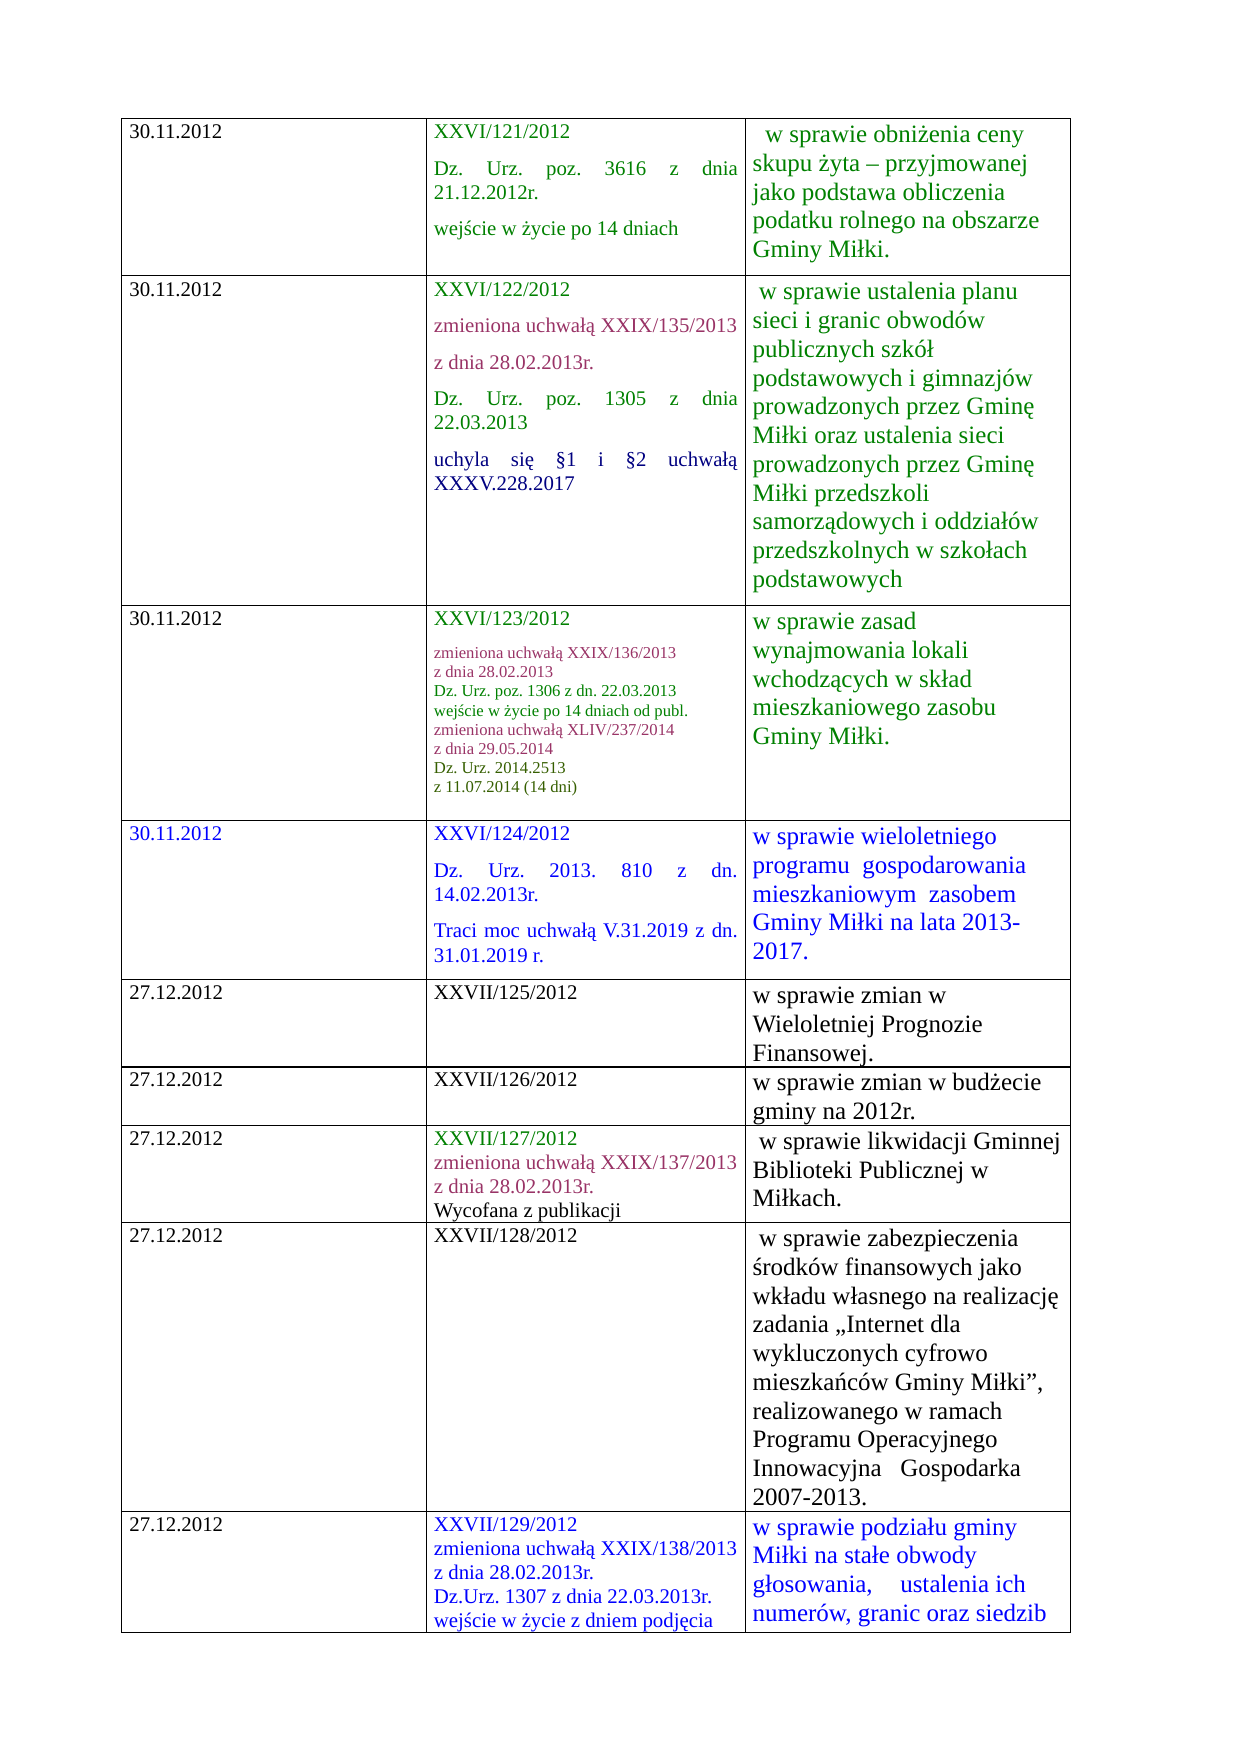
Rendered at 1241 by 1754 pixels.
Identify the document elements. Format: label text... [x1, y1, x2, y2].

table_cell 27.12.2012 [122, 1126, 426, 1222]
table_cell XXVI/124/2012 Dz. Urz. 2013. 810 z dn. 14.02.2013r. Traci moc uchwałą V.31.2019 z dn. 31.01.2019 r. [427, 821, 745, 979]
table_cell w sprawie obniżenia ceny skupu żyta – przyjmowanej jako podstawa obliczenia podatku rolnego na obszarze Gminy Miłki. [746, 119, 1070, 275]
table_cell XXVII/128/2012 [427, 1223, 745, 1511]
table_cell XXVII/127/2012 zmieniona uchwałą XXIX/137/2013 z dnia 28.02.2013r. Wycofana z publikacji [427, 1126, 745, 1222]
table_cell w sprawie likwidacji Gminnej Biblioteki Publicznej w Miłkach. [746, 1126, 1070, 1222]
table_cell XXVI/122/2012 zmieniona uchwałą XXIX/135/2013 z dnia 28.02.2013r. Dz. Urz. poz. 1305 z dnia 22.03.2013 uchyla się §1 i §2 uchwałą XXXV.228.2017 [427, 276, 745, 605]
table_cell w sprawie podziału gminy Miłki na stałe obwody głosowania, ustalenia ich numerów, granic oraz siedzib [746, 1512, 1070, 1632]
table_cell XXVII/126/2012 [427, 1068, 745, 1125]
table_cell w sprawie zmian w Wieloletniej Prognozie Finansowej. [746, 980, 1070, 1066]
table_cell 27.12.2012 [122, 1068, 426, 1125]
table_cell w sprawie zasad wynajmowania lokali wchodzących w skład mieszkaniowego zasobu Gminy Miłki. [746, 606, 1070, 820]
table_cell 30.11.2012 [122, 276, 426, 605]
table_cell XXVII/129/2012 zmieniona uchwałą XXIX/138/2013 z dnia 28.02.2013r. Dz.Urz. 1307 z dnia 22.03.2013r. wejście w życie z dniem podjęcia [427, 1512, 745, 1632]
table_cell w sprawie zmian w budżecie gminy na 2012r. [746, 1068, 1070, 1125]
table_cell 27.12.2012 [122, 980, 426, 1066]
table_cell 30.11.2012 [122, 606, 426, 820]
table_cell XXVII/125/2012 [427, 980, 745, 1066]
table_cell w sprawie zabezpieczenia środków finansowych jako wkładu własnego na realizację zadania „Internet dla wykluczonych cyfrowo mieszkańców Gminy Miłki”, realizowanego w ramach Programu Operacyjnego Innowacyjna Gospodarka 2007-2013. [746, 1223, 1070, 1511]
table_cell w sprawie wieloletniego programu gospodarowania mieszkaniowym zasobem Gminy Miłki na lata 2013- 2017. [746, 821, 1070, 979]
table_cell w sprawie ustalenia planu sieci i granic obwodów publicznych szkół podstawowych i gimnazjów prowadzonych przez Gminę Miłki oraz ustalenia sieci prowadzonych przez Gminę Miłki przedszkoli samorządowych i oddziałów przedszkolnych w szkołach podstawowych [746, 276, 1070, 605]
table_cell 27.12.2012 [122, 1512, 426, 1632]
table_cell 27.12.2012 [122, 1223, 426, 1511]
table_cell 30.11.2012 [122, 821, 426, 979]
table_cell 30.11.2012 [122, 119, 426, 275]
table_cell XXVI/123/2012 zmieniona uchwałą XXIX/136/2013 z dnia 28.02.2013 Dz. Urz. poz. 1306 z dn. 22.03.2013 wejście w życie po 14 dniach od publ. zmieniona uchwałą XLIV/237/2014 z dnia 29.05.2014 Dz. Urz. 2014.2513 z 11.07.2014 (14 dni) [427, 606, 745, 820]
table_cell XXVI/121/2012 Dz. Urz. poz. 3616 z dnia 21.12.2012r. wejście w życie po 14 dniach [427, 119, 745, 275]
